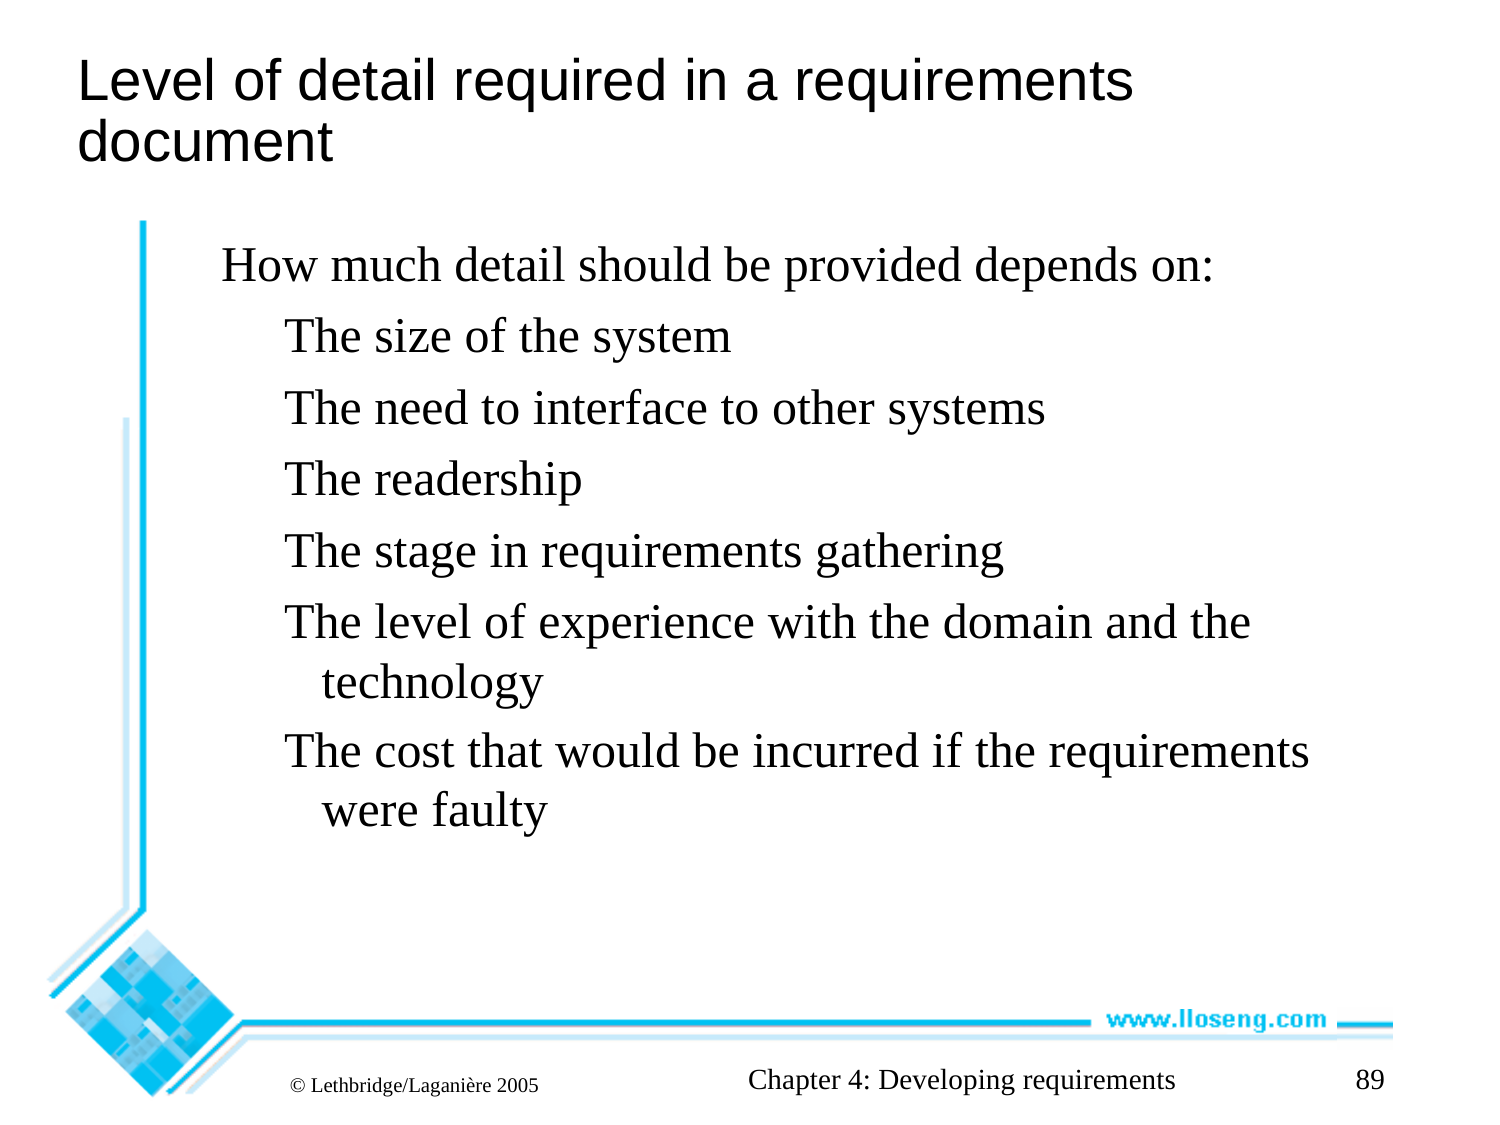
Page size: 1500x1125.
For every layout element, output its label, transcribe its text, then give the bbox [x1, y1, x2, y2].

title Level of detail required in a requirements document [62, 37, 1413, 188]
picture [35, 209, 1393, 1099]
text_box [1325, 1050, 1401, 1125]
text_box Chapter 4: Developing requirements [624, 1050, 1300, 1125]
list How much detail should be provided depends on: The size of the system The need to interface to other systems The readership The stage in requirements gathering The level of experience with the domain and the technology The cost that would be incurred if the requirements were faulty [174, 224, 1413, 1013]
text_box © Lethbridge/Laganière 2005 [275, 1062, 601, 1125]
